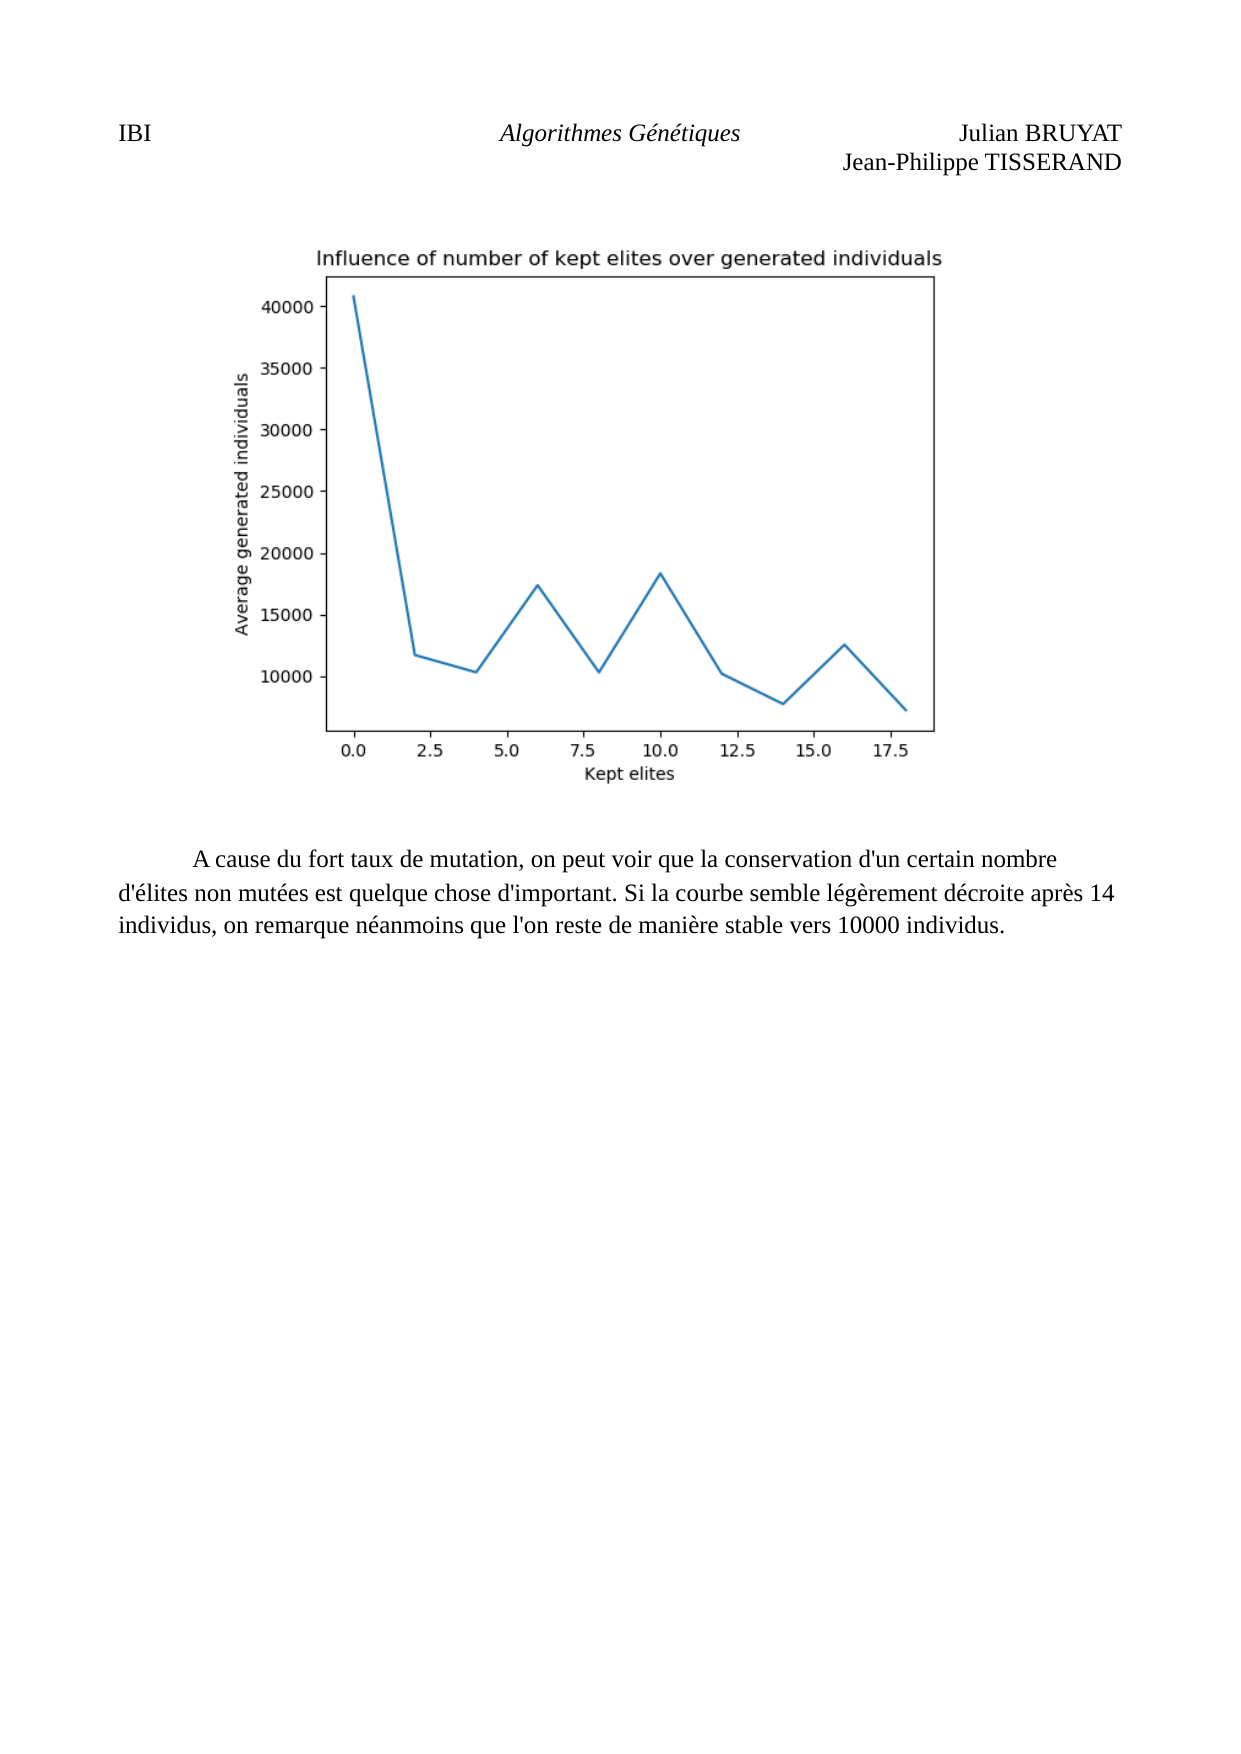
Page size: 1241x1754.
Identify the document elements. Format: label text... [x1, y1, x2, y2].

text A cause du fort taux de mutation, on peut voir que la conservation d'un certain nombre d'élites non mutées est quelque chose d'important. Si la courbe semble légèrement décroite après 14 individus, on remarque néanmoins que l'on reste de manière stable vers 10000 individus. [118, 844, 1122, 939]
